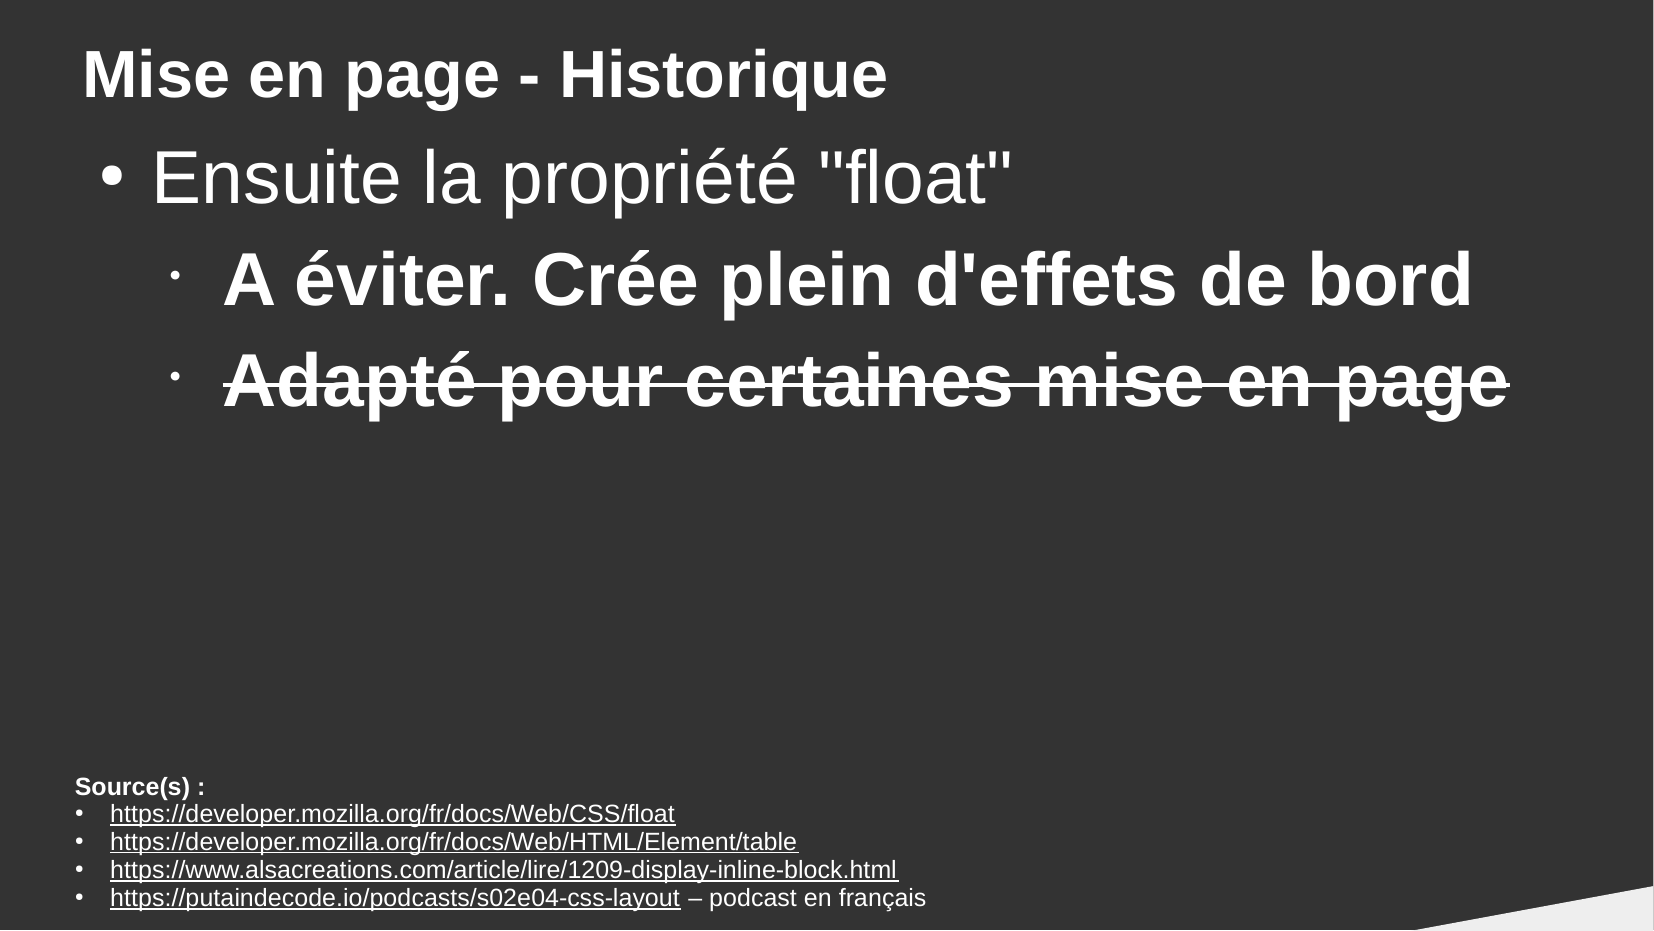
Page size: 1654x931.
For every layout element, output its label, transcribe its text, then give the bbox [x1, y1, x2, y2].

text_box [1410, 885, 1654, 931]
list Ensuite la propriété "float" A éviter. Crée plein d'effets de bord Adapté pour certaines mise en page [80, 135, 1605, 745]
text_box Source(s) : https://developer.mozilla.org/fr/docs/Web/CSS/float https://developer.mozilla.org/fr/docs/Web/HTML/Element/table https://www.alsacreations.com/article/lire/1209-display-inline-block.html https://putaindecode.io/podcasts/s02e04-css-layout – podcast en français [60, 764, 1546, 920]
title Mise en page - Historique [82, 37, 1571, 114]
